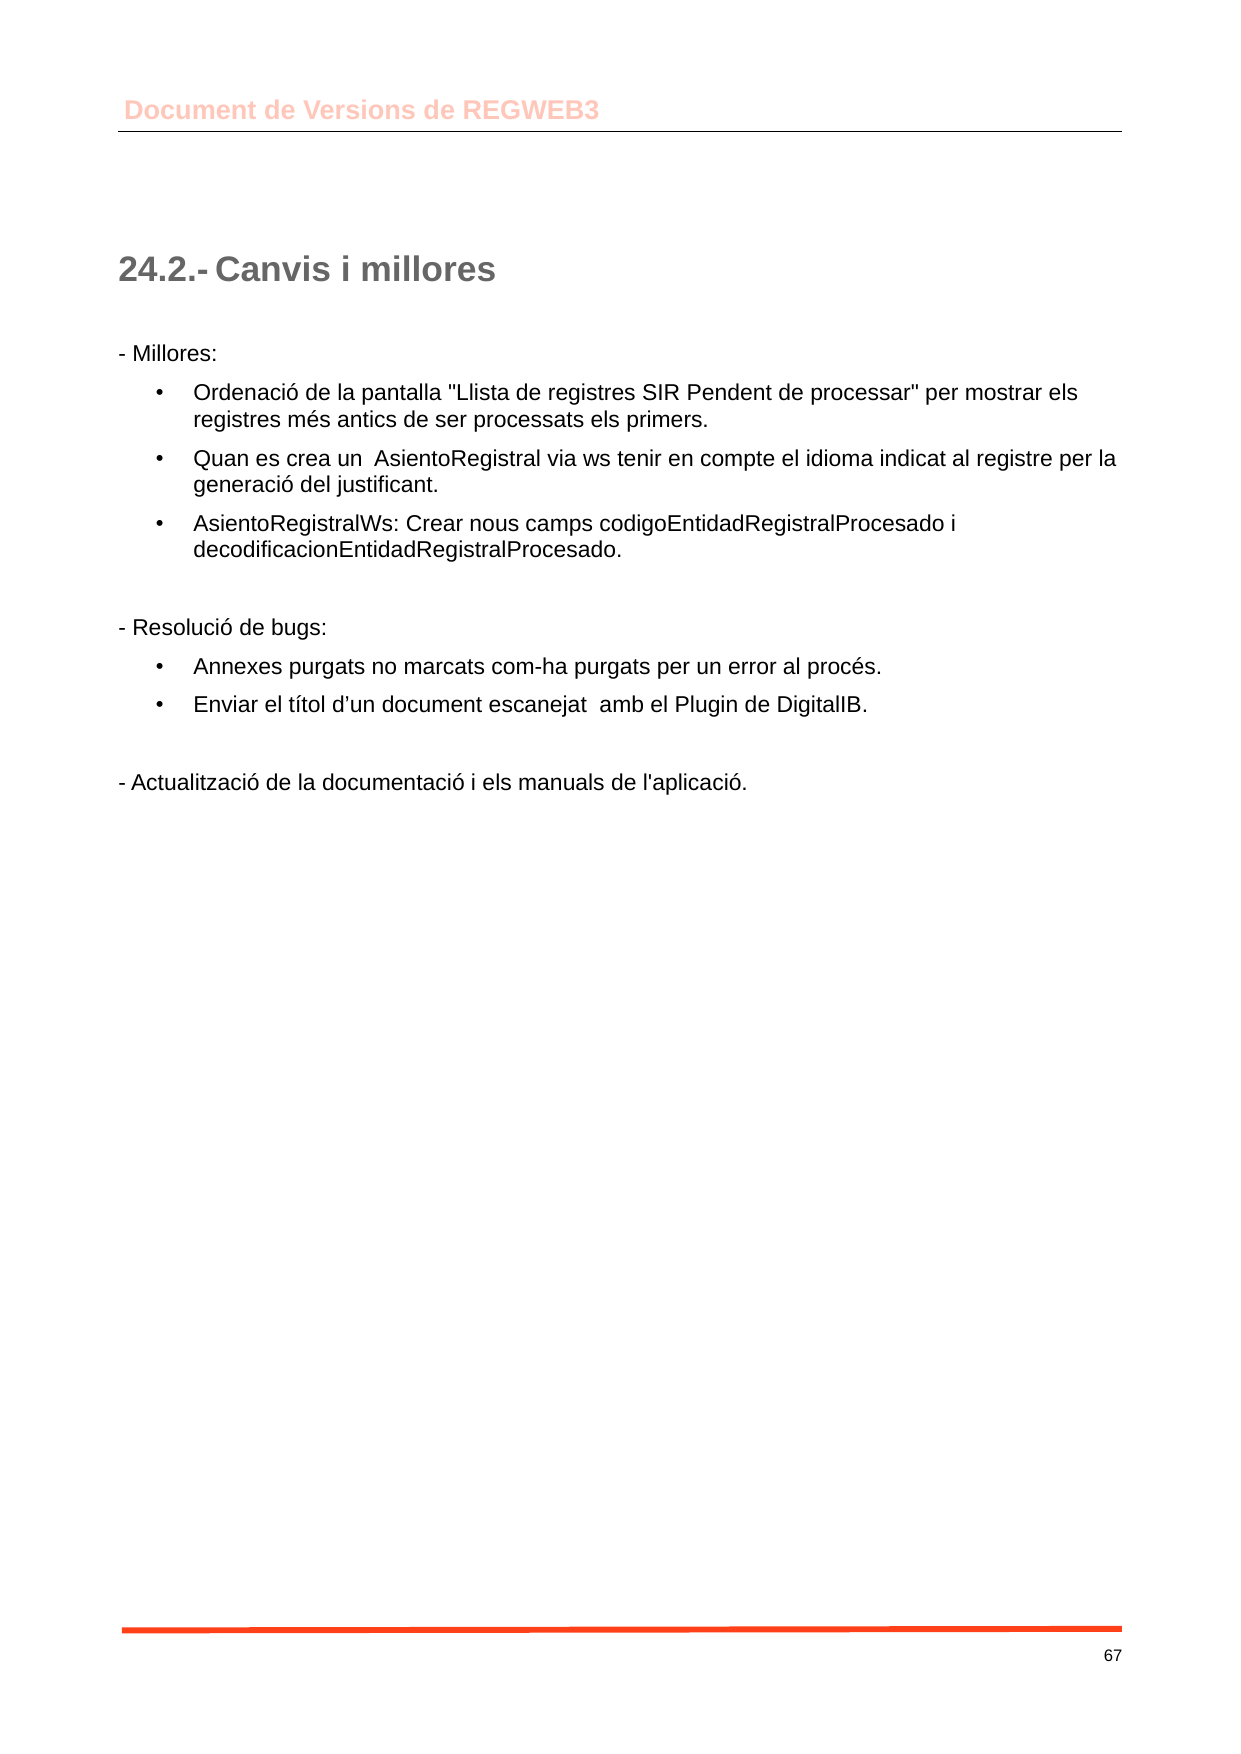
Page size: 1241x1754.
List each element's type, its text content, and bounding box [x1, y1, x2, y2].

list Ordenació de la pantalla "Llista de registres SIR Pendent de processar" per mostrar els registres més antics de ser processats els primers. [156, 379, 1122, 432]
list AsientoRegistralWs: Crear nous camps codigoEntidadRegistralProcesado i decodificacionEntidadRegistralProcesado. [156, 510, 1122, 562]
list Enviar el títol d’un document escanejat amb el Plugin de DigitalIB. [156, 691, 1122, 718]
text - Millores: [118, 340, 1122, 367]
text - Actualització de la documentació i els manuals de l'aplicació. [118, 769, 1122, 796]
text - Resolució de bugs: [118, 614, 1122, 640]
subtitle Canvis i millores [118, 248, 1122, 289]
list Quan es crea un AsientoRegistral via ws tenir en compte el idioma indicat al registre per la generació del justificant. [156, 444, 1122, 497]
list Annexes purgats no marcats com-ha purgats per un error al procés. [156, 653, 1122, 679]
